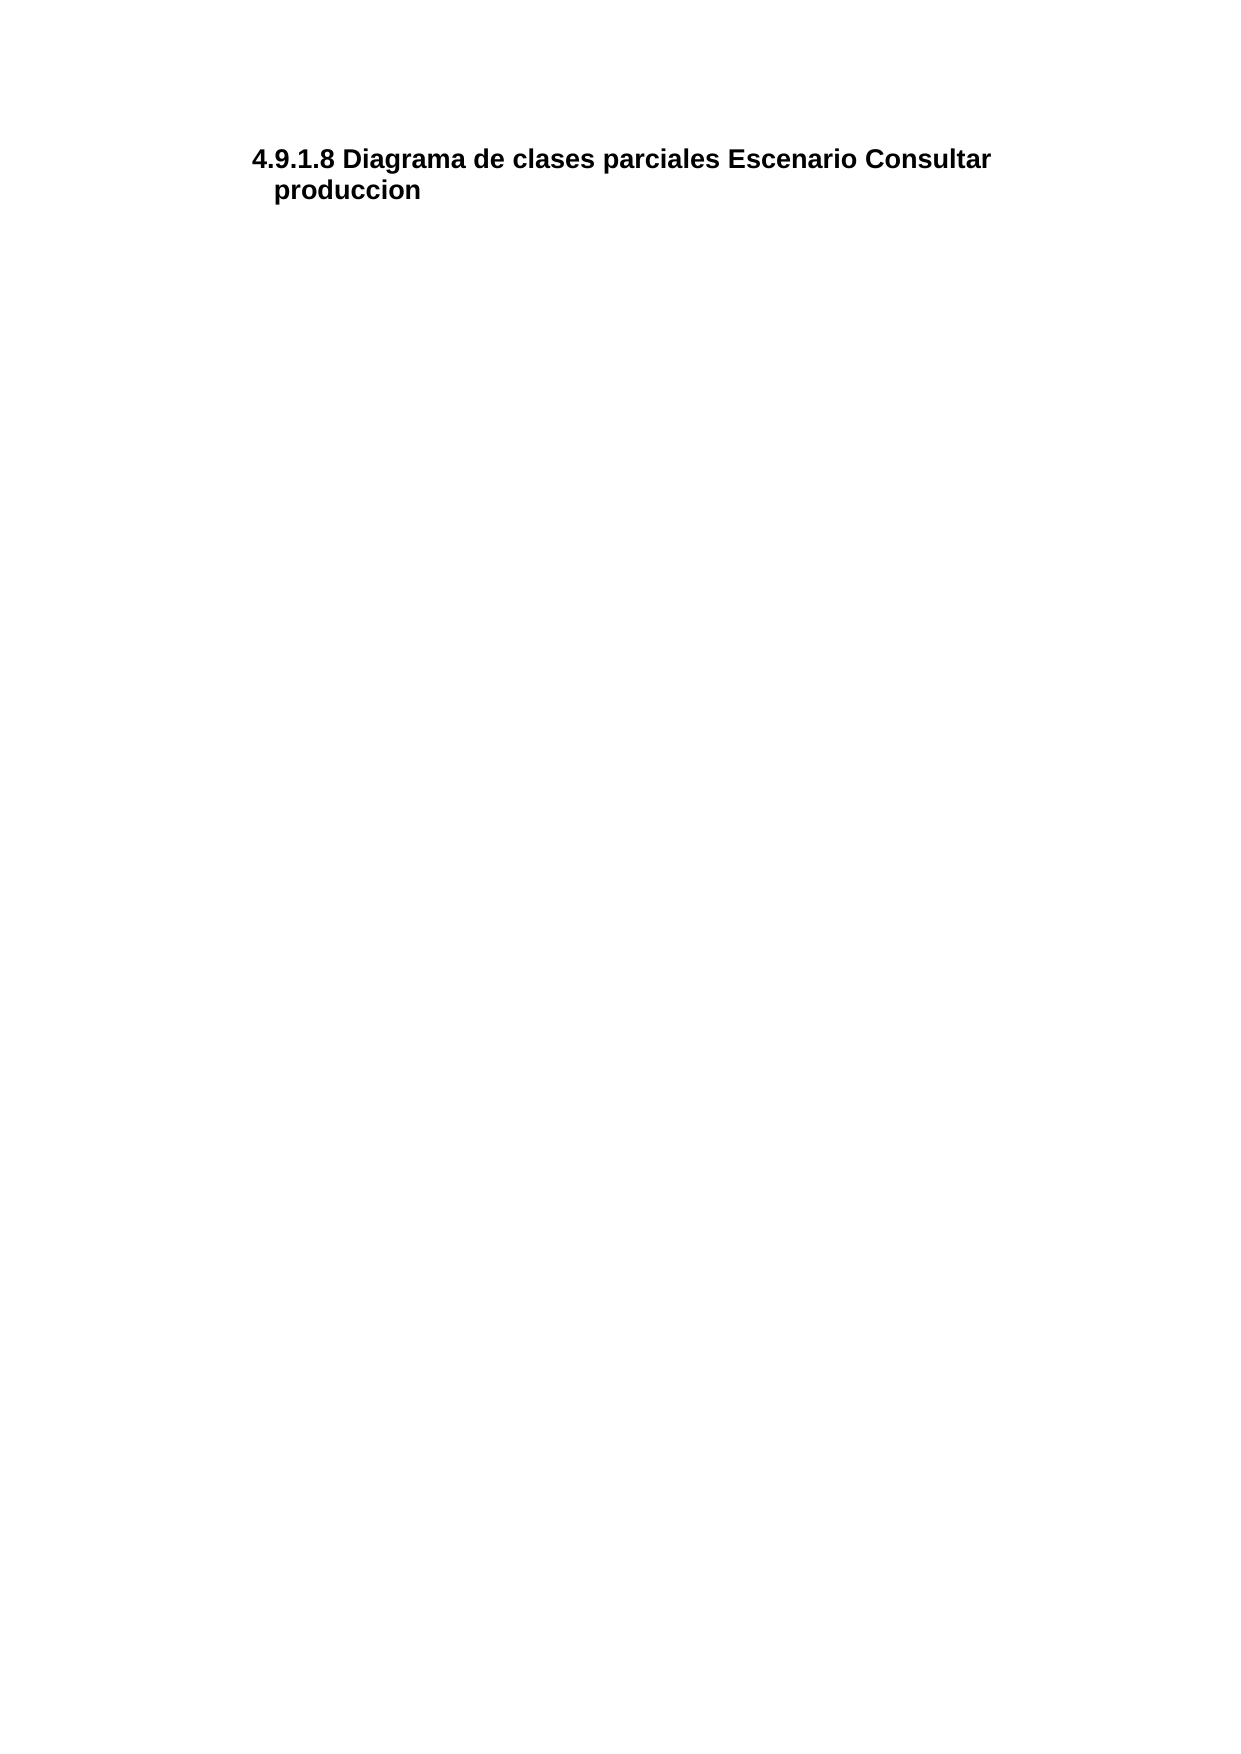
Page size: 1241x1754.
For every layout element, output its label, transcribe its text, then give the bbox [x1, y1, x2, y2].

list Diagrama de clases parciales Escenario Consultar produccion [244, 143, 1122, 206]
